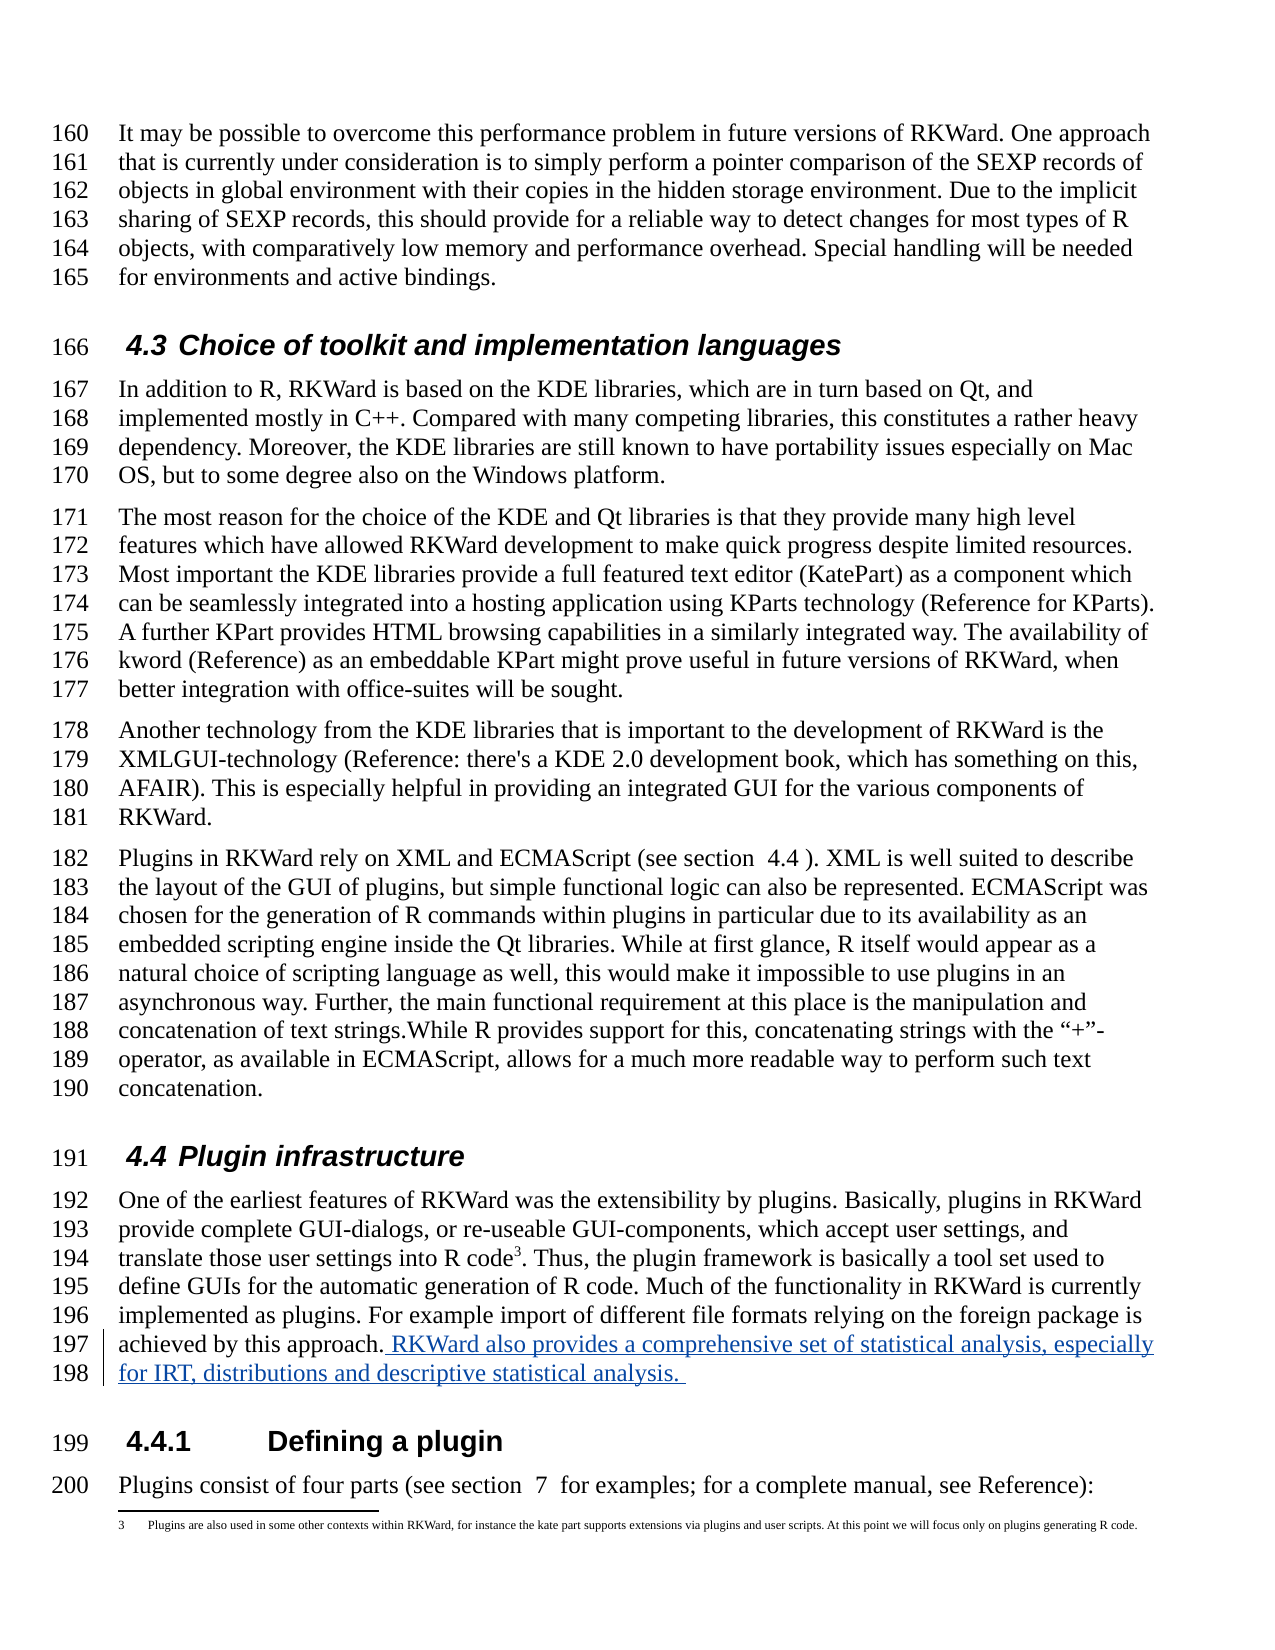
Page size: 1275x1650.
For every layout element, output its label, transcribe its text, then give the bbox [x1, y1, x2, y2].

text One of the earliest features of RKWard was the extensibility by plugins. Basically, plugins in RKWard provide complete GUI-dialogs, or re-useable GUI-components, which accept user settings, and translate those user settings into R code. Thus, the plugin framework is basically a tool set used to define GUIs for the automatic generation of R code. Much of the functionality in RKWard is currently implemented as plugins. For example import of different file formats relying on the foreign package is achieved by this approach. RKWard also provides a comprehensive set of statistical analysis, especially for IRT, distributions and descriptive statistical analysis. [118, 1185, 1157, 1386]
text Another technology from the KDE libraries that is important to the development of RKWard is the XMLGUI-technology (Reference: there's a KDE 2.0 development book, which has something on this, AFAIR). This is especially helpful in providing an integrated GUI for the various components of RKWard. [118, 715, 1157, 830]
text Plugins are also used in some other contexts within RKWard, for instance the kate part supports extensions via plugins and user scripts. At this point we will focus only on plugins generating R code. [118, 1517, 1157, 1532]
text Plugins in RKWard rely on XML and ECMAScript (see section 4.4 ). XML is well suited to describe the layout of the GUI of plugins, but simple functional logic can also be represented. ECMAScript was chosen for the generation of R commands within plugins in particular due to its availability as an embedded scripting engine inside the Qt libraries. While at first glance, R itself would appear as a natural choice of scripting language as well, this would make it impossible to use plugins in an asynchronous way. Further, the main functional requirement at this place is the manipulation and concatenation of text strings.While R provides support for this, concatenating strings with the “+”-operator, as available in ECMAScript, allows for a much more readable way to perform such text concatenation. [118, 843, 1157, 1102]
subtitle Plugin infrastructure [118, 1139, 1157, 1173]
text It may be possible to overcome this performance problem in future versions of RKWard. One approach that is currently under consideration is to simply perform a pointer comparison of the SEXP records of objects in global environment with their copies in the hidden storage environment. Due to the implicit sharing of SEXP records, this should provide for a reliable way to detect changes for most types of R objects, with comparatively low memory and performance overhead. Special handling will be needed for environments and active bindings. [118, 118, 1157, 291]
subtitle Choice of toolkit and implementation languages [118, 328, 1157, 362]
subtitle Defining a plugin [118, 1424, 1157, 1457]
text In addition to R, RKWard is based on the KDE libraries, which are in turn based on Qt, and implemented mostly in C++. Compared with many competing libraries, this constitutes a rather heavy dependency. Moreover, the KDE libraries are still known to have portability issues especially on Mac OS, but to some degree also on the Windows platform. [118, 374, 1157, 489]
text The most reason for the choice of the KDE and Qt libraries is that they provide many high level features which have allowed RKWard development to make quick progress despite limited resources. Most important the KDE libraries provide a full featured text editor (KatePart) as a component which can be seamlessly integrated into a hosting application using KParts technology (Reference for KParts). A further KPart provides HTML browsing capabilities in a similarly integrated way. The availability of kword (Reference) as an embeddable KPart might prove useful in future versions of RKWard, when better integration with office-suites will be sought. [118, 502, 1157, 703]
text Plugins consist of four parts (see section 7 for examples; for a complete manual, see Reference): [118, 1470, 1157, 1499]
